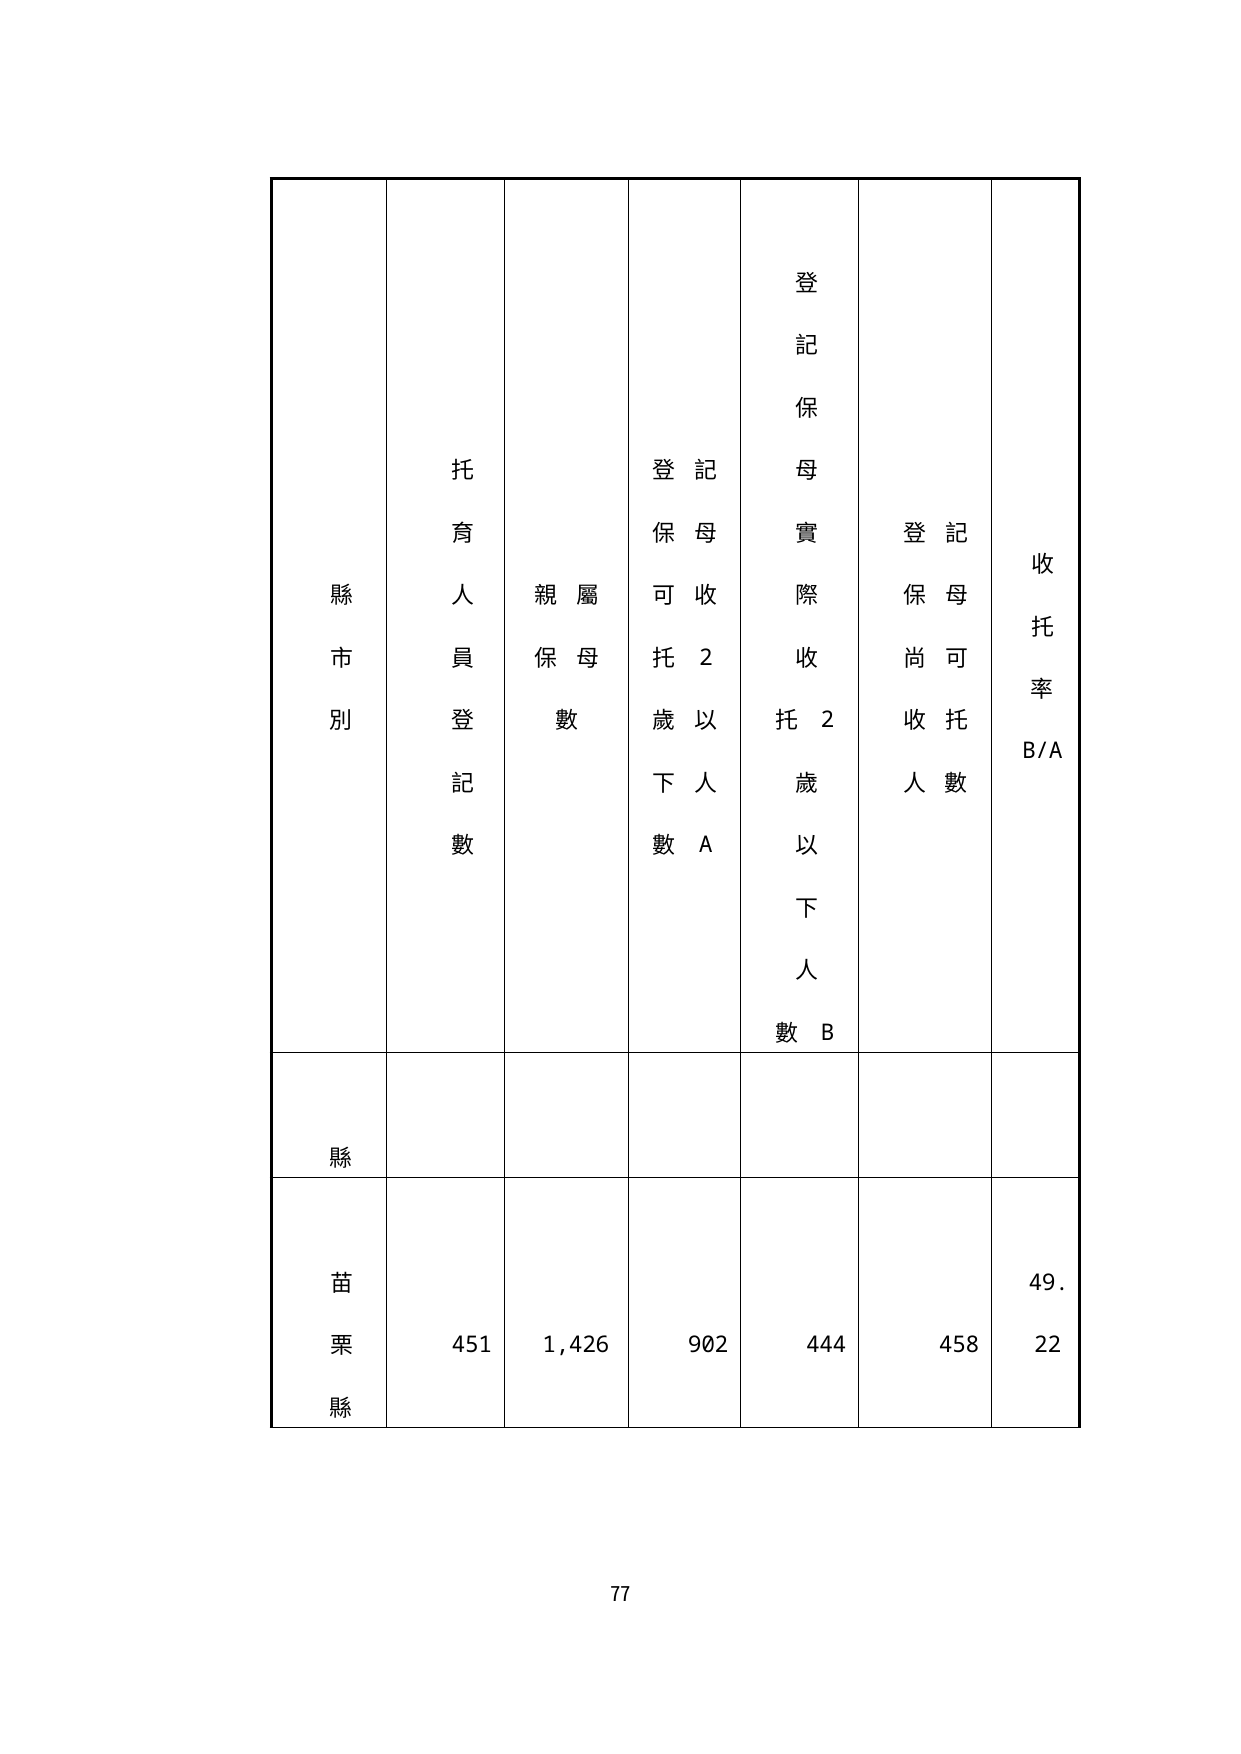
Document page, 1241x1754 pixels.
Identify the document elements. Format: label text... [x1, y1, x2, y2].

table_cell [859, 1053, 991, 1177]
table_cell 49.22 [992, 1178, 1078, 1427]
table_header 托育人員登記數 [387, 180, 504, 1052]
table_cell [387, 1053, 504, 1177]
table_cell 902 [629, 1178, 740, 1427]
table_cell 縣 [273, 1053, 386, 1177]
table_header 登記保母尚可收托人數 [859, 180, 991, 1052]
table_header 登記保母可收托2歲以下人數A [629, 180, 740, 1052]
table_header 親屬保母數 [505, 180, 628, 1052]
table_cell 苗栗縣 [273, 1178, 386, 1427]
table_header 登記保母實際收托2歲以下人數B [741, 180, 858, 1052]
table_header 縣市別 [273, 180, 386, 1052]
table_cell 458 [859, 1178, 991, 1427]
table_cell [741, 1053, 858, 1177]
table_cell 444 [741, 1178, 858, 1427]
table_cell [505, 1053, 628, 1177]
table_cell [629, 1053, 740, 1177]
table_cell 451 [387, 1178, 504, 1427]
table_header 收托率 B/A [992, 180, 1078, 1052]
table_cell 1,426 [505, 1178, 628, 1427]
table_cell [992, 1053, 1078, 1177]
